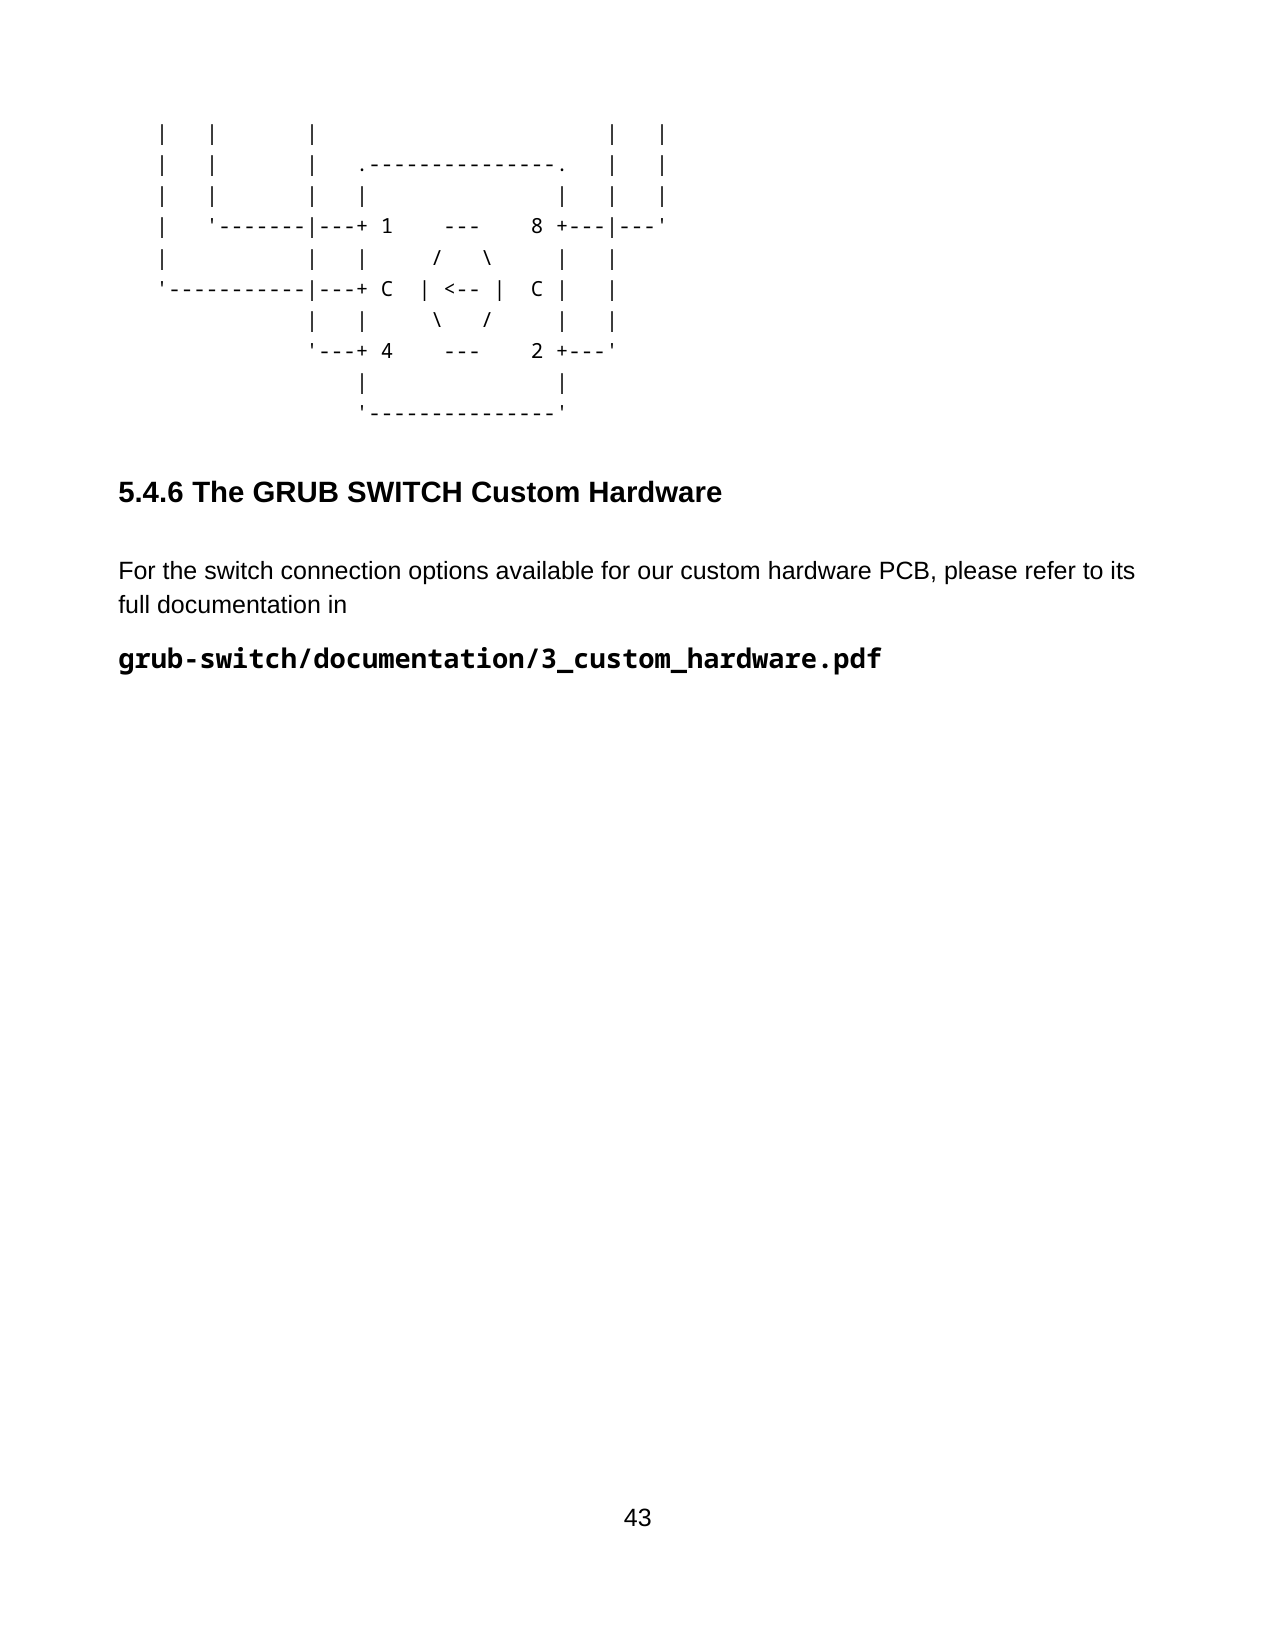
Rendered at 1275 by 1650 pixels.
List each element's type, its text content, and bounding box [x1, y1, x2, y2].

text '---+ 4 --- 2 +---' [118, 336, 1157, 364]
text | | [118, 367, 1157, 396]
text '-----------|---+ C | <-- | C | | [118, 274, 1157, 302]
text | '-------|---+ 1 --- 8 +---|---' [118, 212, 1157, 240]
text | | | .---------------. | | [118, 149, 1157, 178]
text | | | | | [118, 118, 1157, 147]
subtitle The GRUB SWITCH Custom Hardware [118, 475, 1157, 509]
text | | | / \ | | [118, 243, 1157, 271]
text For the switch connection options available for our custom hardware PCB, please refer to its full documentation in [118, 522, 1157, 619]
text '---------------' [118, 398, 1157, 427]
text grub-switch/documentation/3_custom_hardware.pdf [118, 639, 1157, 676]
text | | \ / | | [118, 305, 1157, 333]
text | | | | | | | [118, 180, 1157, 209]
